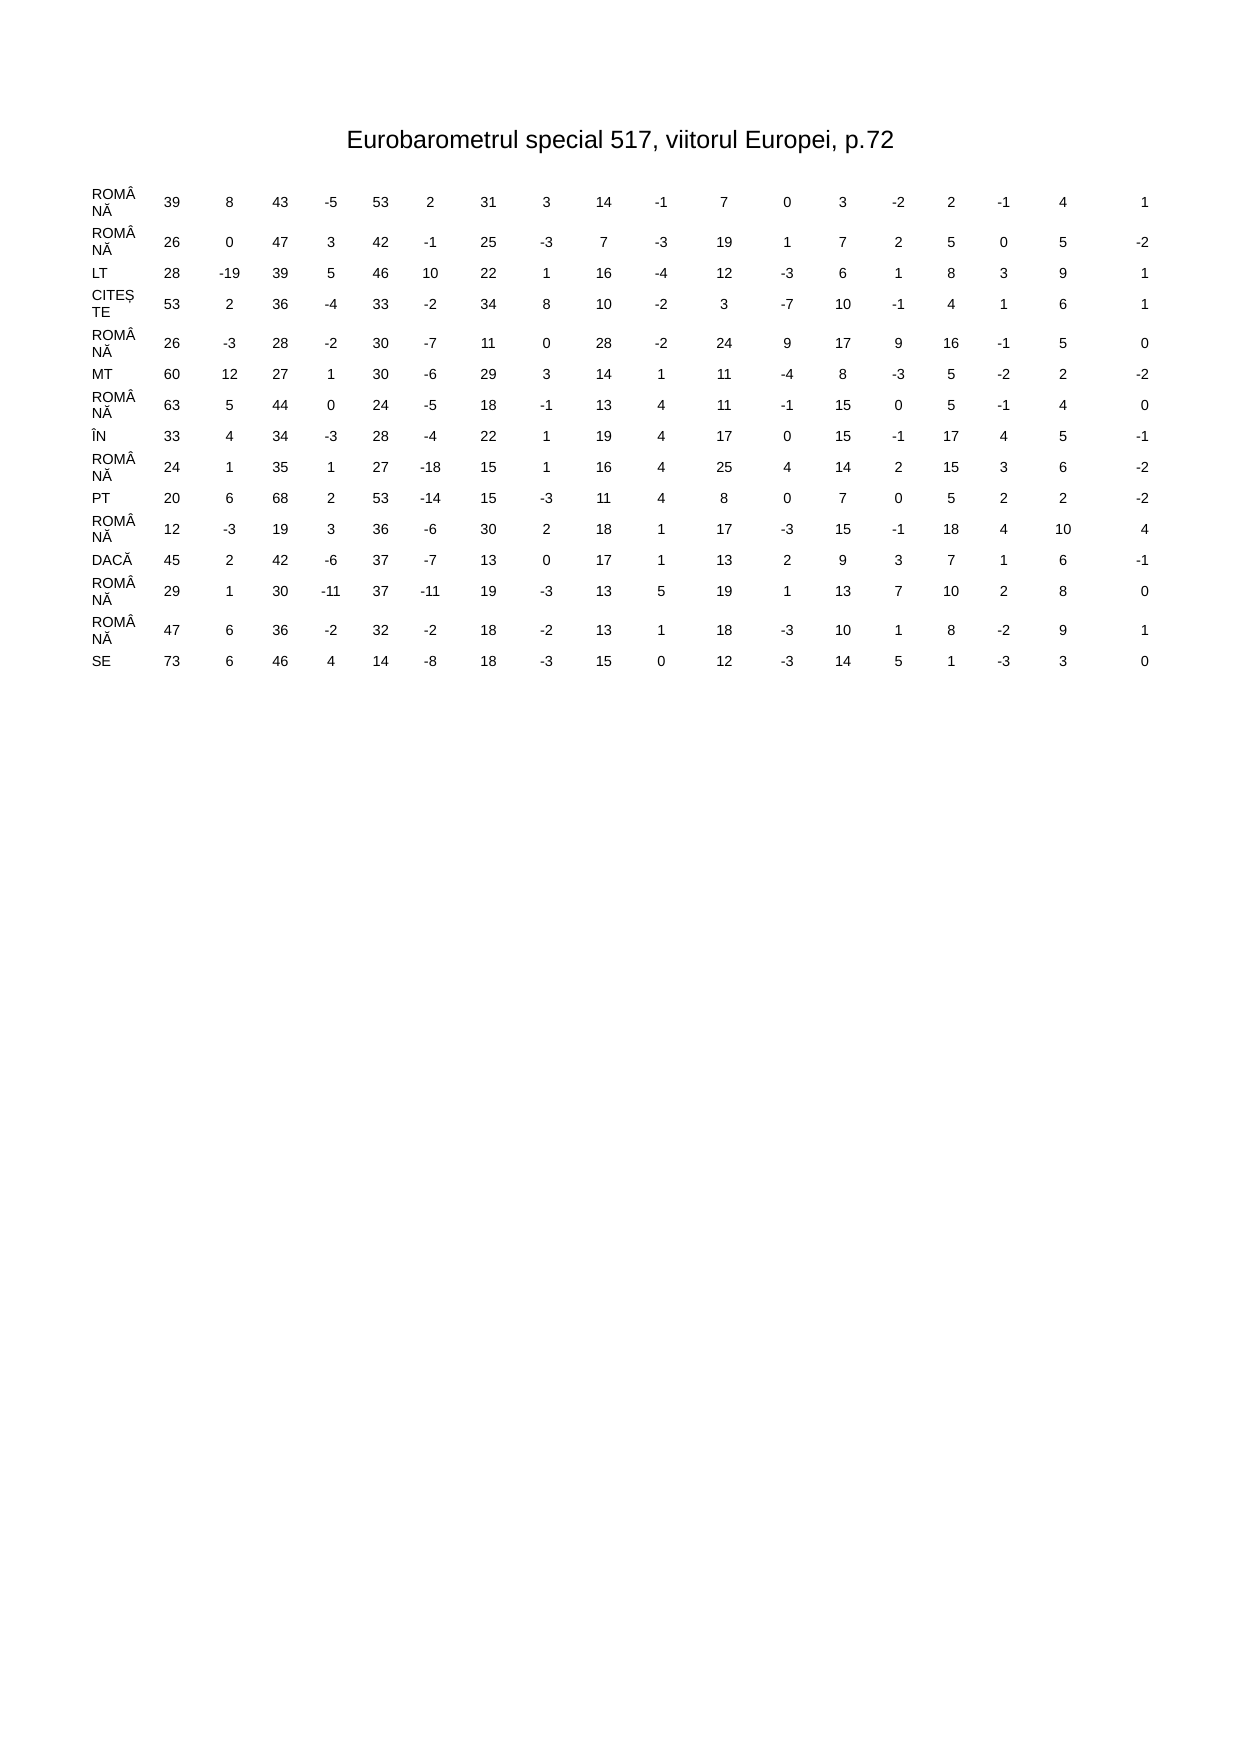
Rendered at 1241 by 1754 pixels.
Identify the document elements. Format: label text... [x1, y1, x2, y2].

table_cell -4 [758, 363, 816, 386]
table_cell 28 [575, 324, 632, 363]
table_cell 25 [459, 222, 517, 262]
table_cell -1 [758, 386, 816, 425]
table_cell 0 [517, 324, 575, 363]
table_cell 26 [143, 324, 200, 363]
table_cell -3 [200, 510, 259, 549]
table_cell 10 [575, 284, 632, 323]
table_cell -2 [1093, 448, 1152, 487]
table_cell -3 [517, 571, 575, 611]
table_cell 53 [360, 183, 401, 222]
table_cell 31 [459, 183, 517, 222]
table_cell 1 [302, 363, 360, 386]
table_cell 0 [758, 487, 816, 509]
table_cell 5 [869, 650, 928, 673]
table_cell 29 [459, 363, 517, 386]
table_cell 47 [143, 611, 200, 650]
table_cell 1 [200, 448, 259, 487]
table_cell 19 [259, 510, 302, 549]
table_cell 2 [200, 284, 259, 323]
table_cell -6 [401, 363, 459, 386]
table_cell 39 [259, 262, 302, 284]
table_cell 29 [143, 571, 200, 611]
table_cell -3 [758, 611, 816, 650]
table_cell CITEȘTE [89, 284, 143, 323]
table_cell 8 [928, 611, 974, 650]
table_cell 1 [632, 363, 690, 386]
table_cell -1 [974, 183, 1033, 222]
table_cell 8 [1033, 571, 1093, 611]
table_cell 7 [816, 487, 869, 509]
table_cell 1 [869, 611, 928, 650]
table_cell 5 [302, 262, 360, 284]
table_cell 3 [974, 262, 1033, 284]
table_cell 12 [690, 650, 758, 673]
table_cell 1 [517, 262, 575, 284]
table_cell 1 [200, 571, 259, 611]
table_cell 1 [1093, 262, 1152, 284]
table_cell -1 [869, 284, 928, 323]
table_cell 30 [459, 510, 517, 549]
table_cell 37 [360, 571, 401, 611]
table_cell 18 [575, 510, 632, 549]
table_cell 2 [200, 549, 259, 571]
table_cell 6 [1033, 549, 1093, 571]
table_cell 33 [143, 425, 200, 447]
table_cell -3 [974, 650, 1033, 673]
table_cell 9 [758, 324, 816, 363]
table_cell 8 [928, 262, 974, 284]
table_cell 5 [928, 386, 974, 425]
table_cell 4 [974, 510, 1033, 549]
table_cell 0 [758, 183, 816, 222]
table_cell 45 [143, 549, 200, 571]
table_cell 36 [259, 611, 302, 650]
table_cell 18 [690, 611, 758, 650]
table_cell 3 [517, 363, 575, 386]
table_cell 3 [690, 284, 758, 323]
table_cell -6 [401, 510, 459, 549]
table_cell 24 [143, 448, 200, 487]
table_cell 4 [632, 487, 690, 509]
table_cell 47 [259, 222, 302, 262]
table_cell 6 [1033, 284, 1093, 323]
table_cell 4 [758, 448, 816, 487]
table_cell 4 [1033, 386, 1093, 425]
table_cell ROMÂNĂ [89, 571, 143, 611]
table_cell 1 [632, 510, 690, 549]
table_cell 4 [1093, 510, 1152, 549]
table_cell 11 [690, 363, 758, 386]
table_cell -1 [974, 324, 1033, 363]
table_cell 0 [1093, 324, 1152, 363]
table_cell 2 [302, 487, 360, 509]
table_cell -5 [401, 386, 459, 425]
table_cell 34 [459, 284, 517, 323]
table_cell 13 [575, 386, 632, 425]
table_cell 53 [143, 284, 200, 323]
table_cell 4 [302, 650, 360, 673]
table_cell 10 [816, 611, 869, 650]
table_cell -1 [517, 386, 575, 425]
table_cell 7 [690, 183, 758, 222]
table_cell -7 [401, 549, 459, 571]
table_cell -1 [869, 510, 928, 549]
table_cell 11 [575, 487, 632, 509]
table_cell 8 [690, 487, 758, 509]
table_cell 37 [360, 549, 401, 571]
table_cell 5 [928, 222, 974, 262]
table_cell 7 [575, 222, 632, 262]
table_cell 32 [360, 611, 401, 650]
table_cell 8 [816, 363, 869, 386]
table_cell 10 [928, 571, 974, 611]
table_cell 13 [575, 611, 632, 650]
table_cell 0 [869, 386, 928, 425]
table_cell -2 [632, 284, 690, 323]
table_cell -19 [200, 262, 259, 284]
table_cell -1 [974, 386, 1033, 425]
table_cell -3 [517, 222, 575, 262]
table_cell 22 [459, 425, 517, 447]
table_cell 3 [869, 549, 928, 571]
table_cell -2 [302, 611, 360, 650]
table_cell -1 [869, 425, 928, 447]
table_cell 43 [259, 183, 302, 222]
table_cell 18 [459, 386, 517, 425]
table_cell ROMÂNĂ [89, 510, 143, 549]
table_cell 5 [1033, 324, 1093, 363]
table_cell -1 [1093, 425, 1152, 447]
table_cell -3 [632, 222, 690, 262]
table_cell SE [89, 650, 143, 673]
table_cell 8 [517, 284, 575, 323]
table_cell 30 [360, 363, 401, 386]
table_cell 0 [758, 425, 816, 447]
table_cell 4 [974, 425, 1033, 447]
table_cell -7 [401, 324, 459, 363]
table_cell 15 [575, 650, 632, 673]
table_cell 3 [816, 183, 869, 222]
table_cell 4 [928, 284, 974, 323]
table_cell ROMÂNĂ [89, 183, 143, 222]
table_cell 9 [1033, 611, 1093, 650]
table_cell 2 [401, 183, 459, 222]
table_cell 5 [1033, 222, 1093, 262]
table_cell 0 [869, 487, 928, 509]
table_cell -3 [517, 650, 575, 673]
table_cell 2 [974, 571, 1033, 611]
table_cell -11 [401, 571, 459, 611]
table_cell 0 [1093, 386, 1152, 425]
table_cell 2 [869, 448, 928, 487]
table_cell 20 [143, 487, 200, 509]
table_cell 2 [1033, 363, 1093, 386]
table_cell -3 [302, 425, 360, 447]
table_cell 14 [816, 448, 869, 487]
table_cell 44 [259, 386, 302, 425]
table_cell 1 [517, 425, 575, 447]
table_cell 14 [816, 650, 869, 673]
table_cell ROMÂNĂ [89, 448, 143, 487]
table_cell 1 [632, 549, 690, 571]
table_cell 4 [200, 425, 259, 447]
table_cell 2 [517, 510, 575, 549]
table_cell 3 [974, 448, 1033, 487]
table_cell 34 [259, 425, 302, 447]
table_cell 42 [360, 222, 401, 262]
table_cell 15 [816, 386, 869, 425]
table_cell 1 [974, 549, 1033, 571]
table_cell -1 [1093, 549, 1152, 571]
table_cell 5 [200, 386, 259, 425]
table_cell 3 [302, 510, 360, 549]
table_cell -4 [401, 425, 459, 447]
table_cell 10 [1033, 510, 1093, 549]
table_cell 6 [200, 487, 259, 509]
table_cell -3 [758, 650, 816, 673]
table_cell 4 [1033, 183, 1093, 222]
table_cell -1 [632, 183, 690, 222]
table_cell 16 [575, 262, 632, 284]
table_cell 17 [928, 425, 974, 447]
table_cell ROMÂNĂ [89, 222, 143, 262]
table_cell 63 [143, 386, 200, 425]
table_cell 24 [690, 324, 758, 363]
table_cell 18 [928, 510, 974, 549]
table_cell 13 [816, 571, 869, 611]
table_cell 6 [816, 262, 869, 284]
table_cell 1 [758, 222, 816, 262]
table_cell 5 [632, 571, 690, 611]
table_cell 6 [1033, 448, 1093, 487]
table_cell 15 [459, 448, 517, 487]
table_cell -2 [401, 284, 459, 323]
table_cell 2 [758, 549, 816, 571]
table_cell 1 [632, 611, 690, 650]
table_cell ROMÂNĂ [89, 324, 143, 363]
table_cell 14 [575, 183, 632, 222]
table_cell 1 [869, 262, 928, 284]
table_cell PT [89, 487, 143, 509]
table_cell 0 [302, 386, 360, 425]
table_cell 9 [1033, 262, 1093, 284]
table_cell -2 [974, 363, 1033, 386]
table_cell 4 [632, 425, 690, 447]
table_cell -2 [1093, 363, 1152, 386]
table_cell 15 [816, 425, 869, 447]
table_cell -2 [974, 611, 1033, 650]
table_cell 19 [690, 571, 758, 611]
table_cell -2 [1093, 222, 1152, 262]
table_cell 13 [459, 549, 517, 571]
table_cell 2 [928, 183, 974, 222]
table_cell 15 [928, 448, 974, 487]
table_cell 1 [1093, 183, 1152, 222]
table_cell -3 [869, 363, 928, 386]
table_cell -3 [758, 262, 816, 284]
table_cell 0 [200, 222, 259, 262]
table_cell 5 [928, 487, 974, 509]
table_cell 12 [200, 363, 259, 386]
table_cell 28 [143, 262, 200, 284]
table_cell 1 [1093, 611, 1152, 650]
table_cell 1 [1093, 284, 1152, 323]
table_cell 36 [360, 510, 401, 549]
table_cell 17 [690, 425, 758, 447]
table_cell -2 [869, 183, 928, 222]
table_cell -2 [1093, 487, 1152, 509]
table_cell 17 [575, 549, 632, 571]
table_cell 53 [360, 487, 401, 509]
table_cell 26 [143, 222, 200, 262]
table_cell 11 [459, 324, 517, 363]
table_cell 2 [869, 222, 928, 262]
table_cell 6 [200, 611, 259, 650]
table_cell 9 [816, 549, 869, 571]
table_cell 1 [928, 650, 974, 673]
table_cell 24 [360, 386, 401, 425]
table_cell 28 [360, 425, 401, 447]
table_cell 0 [632, 650, 690, 673]
table_cell -4 [632, 262, 690, 284]
table_cell LT [89, 262, 143, 284]
table_cell -2 [632, 324, 690, 363]
table_cell 11 [690, 386, 758, 425]
table_cell 1 [974, 284, 1033, 323]
table_cell -3 [200, 324, 259, 363]
table_cell -11 [302, 571, 360, 611]
table_cell 46 [360, 262, 401, 284]
table_cell 30 [259, 571, 302, 611]
table_cell ÎN [89, 425, 143, 447]
table_cell -5 [302, 183, 360, 222]
table_cell 7 [928, 549, 974, 571]
table_cell 0 [974, 222, 1033, 262]
table_cell 27 [259, 363, 302, 386]
table_cell -6 [302, 549, 360, 571]
table_cell 25 [690, 448, 758, 487]
table_cell 13 [690, 549, 758, 571]
table_cell 73 [143, 650, 200, 673]
table_cell 42 [259, 549, 302, 571]
table_cell 33 [360, 284, 401, 323]
table_cell 4 [632, 448, 690, 487]
table_cell 30 [360, 324, 401, 363]
table_cell 14 [360, 650, 401, 673]
table_cell 0 [1093, 650, 1152, 673]
table_cell 2 [1033, 487, 1093, 509]
table_cell 1 [302, 448, 360, 487]
table_cell 12 [690, 262, 758, 284]
table_cell 6 [200, 650, 259, 673]
table_cell -18 [401, 448, 459, 487]
table_cell 0 [517, 549, 575, 571]
table_cell 0 [1093, 571, 1152, 611]
table_cell 35 [259, 448, 302, 487]
table_cell 18 [459, 650, 517, 673]
table_cell 5 [928, 363, 974, 386]
table_cell -8 [401, 650, 459, 673]
table_cell 15 [816, 510, 869, 549]
table_cell -3 [758, 510, 816, 549]
table_cell 17 [690, 510, 758, 549]
table_cell -2 [401, 611, 459, 650]
table_cell 3 [1033, 650, 1093, 673]
table_cell 15 [459, 487, 517, 509]
table_cell ROMÂNĂ [89, 611, 143, 650]
table_cell 19 [690, 222, 758, 262]
table_cell 68 [259, 487, 302, 509]
table_cell 39 [143, 183, 200, 222]
table_cell 13 [575, 571, 632, 611]
table_cell -14 [401, 487, 459, 509]
table_cell 3 [517, 183, 575, 222]
table_cell 8 [200, 183, 259, 222]
table_cell 2 [974, 487, 1033, 509]
table_cell 60 [143, 363, 200, 386]
table_cell 9 [869, 324, 928, 363]
table_cell 10 [816, 284, 869, 323]
table_cell 7 [816, 222, 869, 262]
table_cell 19 [459, 571, 517, 611]
table_cell 1 [517, 448, 575, 487]
table_cell 3 [302, 222, 360, 262]
table_cell 16 [928, 324, 974, 363]
table_cell 22 [459, 262, 517, 284]
table_cell 4 [632, 386, 690, 425]
table_cell 28 [259, 324, 302, 363]
table_cell 46 [259, 650, 302, 673]
table_cell 14 [575, 363, 632, 386]
table_cell -1 [401, 222, 459, 262]
table_cell 7 [869, 571, 928, 611]
table_cell 36 [259, 284, 302, 323]
table_cell -7 [758, 284, 816, 323]
table_cell 19 [575, 425, 632, 447]
table_cell 27 [360, 448, 401, 487]
table_cell MT [89, 363, 143, 386]
table_cell ROMÂNĂ [89, 386, 143, 425]
table_cell -3 [517, 487, 575, 509]
table_cell -4 [302, 284, 360, 323]
table_cell 12 [143, 510, 200, 549]
table_cell 18 [459, 611, 517, 650]
table_cell DACĂ [89, 549, 143, 571]
table_cell -2 [517, 611, 575, 650]
table_cell 10 [401, 262, 459, 284]
table_cell 17 [816, 324, 869, 363]
table_cell 1 [758, 571, 816, 611]
table_cell 16 [575, 448, 632, 487]
table_cell -2 [302, 324, 360, 363]
table_cell 5 [1033, 425, 1093, 447]
